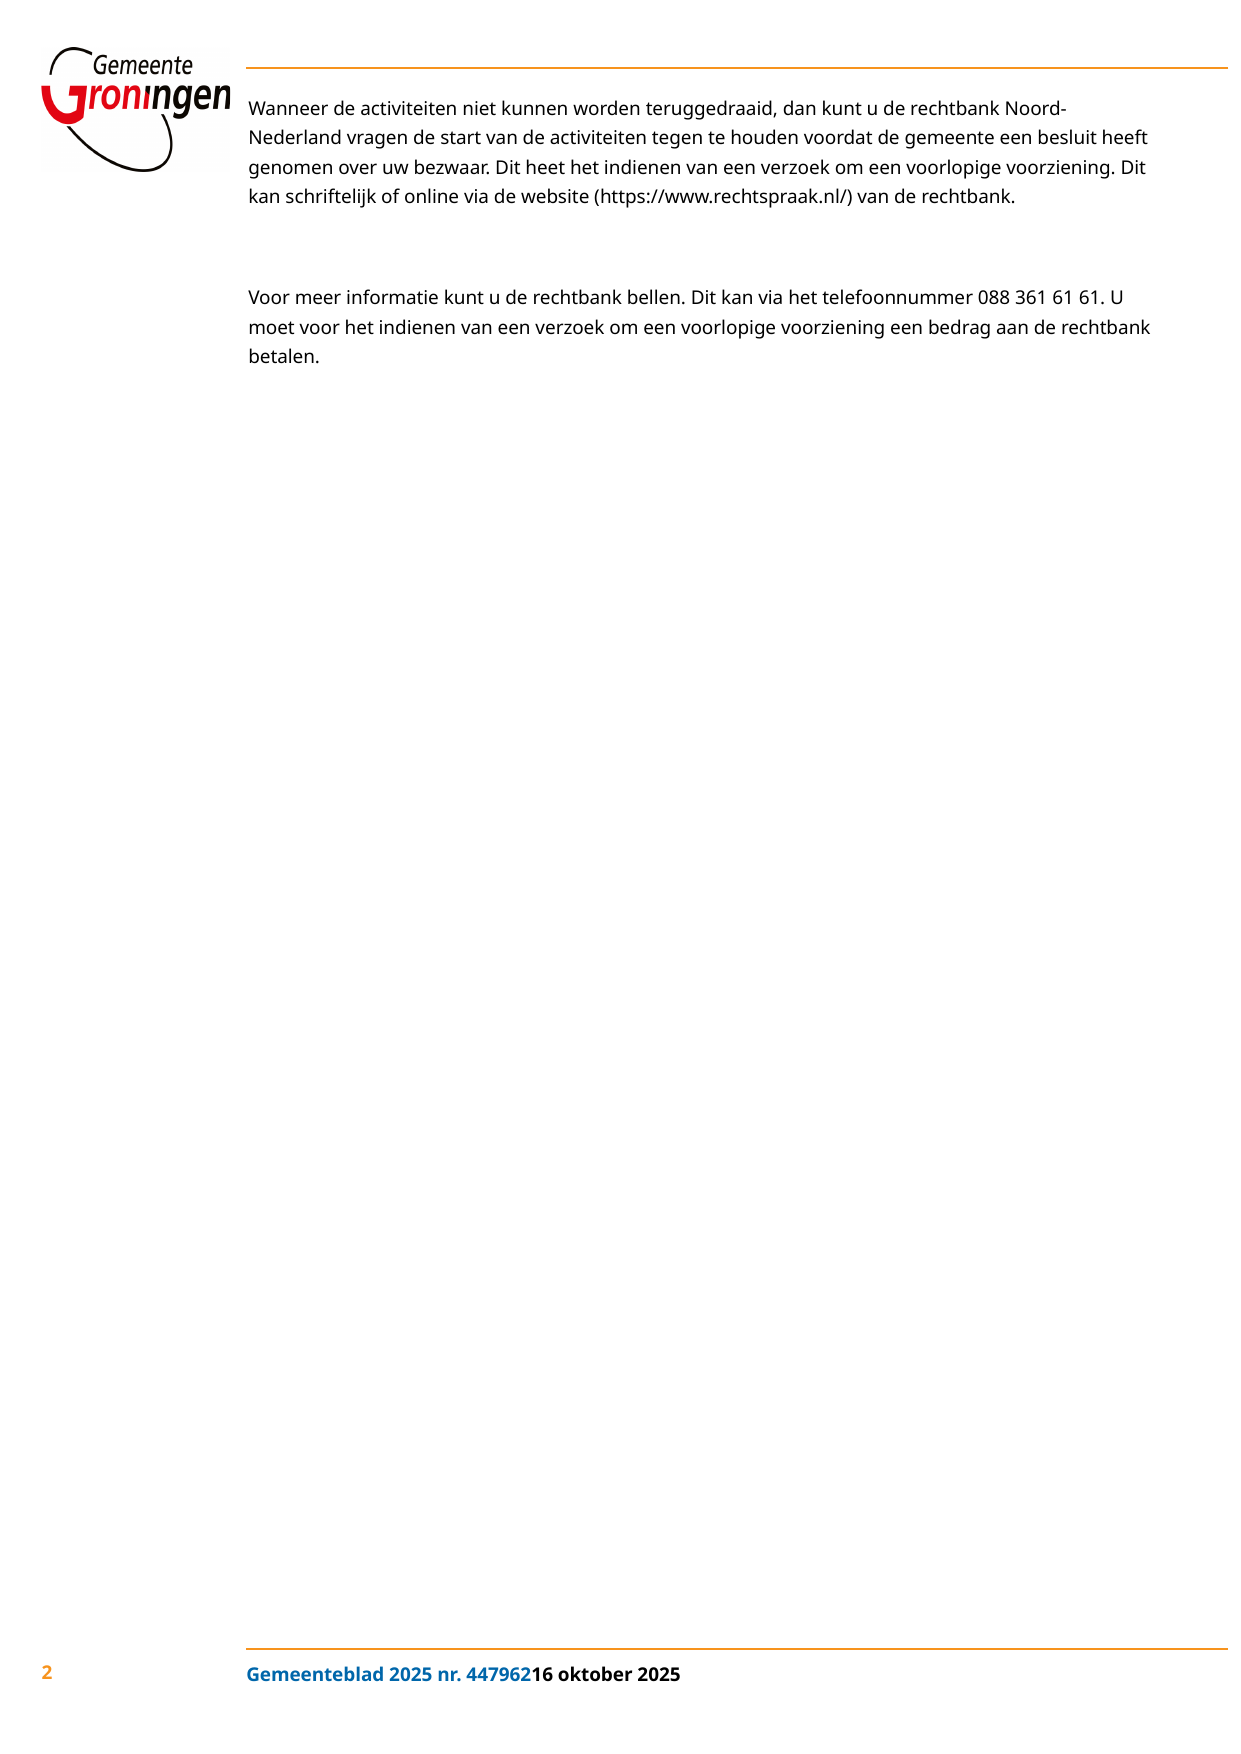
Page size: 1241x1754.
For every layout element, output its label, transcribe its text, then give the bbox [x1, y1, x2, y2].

text Wanneer de activiteiten niet kunnen worden teruggedraaid, dan kunt u de rechtbank Noord-Nederland vragen de start van de activiteiten tegen te houden voordat de gemeente een besluit heeft genomen over uw bezwaar. Dit heet het indienen van een verzoek om een voorlopige voorziening. Dit kan schriftelijk of online via de website (https://www.rechtspraak.nl/) van de rechtbank. [248, 95, 1152, 209]
picture [41, 47, 231, 172]
text Voor meer informatie kunt u de rechtbank bellen. Dit kan via het telefoonnummer 088 361 61 61. U moet voor het indienen van een verzoek om een voorlopige voorziening een bedrag aan de rechtbank betalen. [248, 284, 1152, 369]
